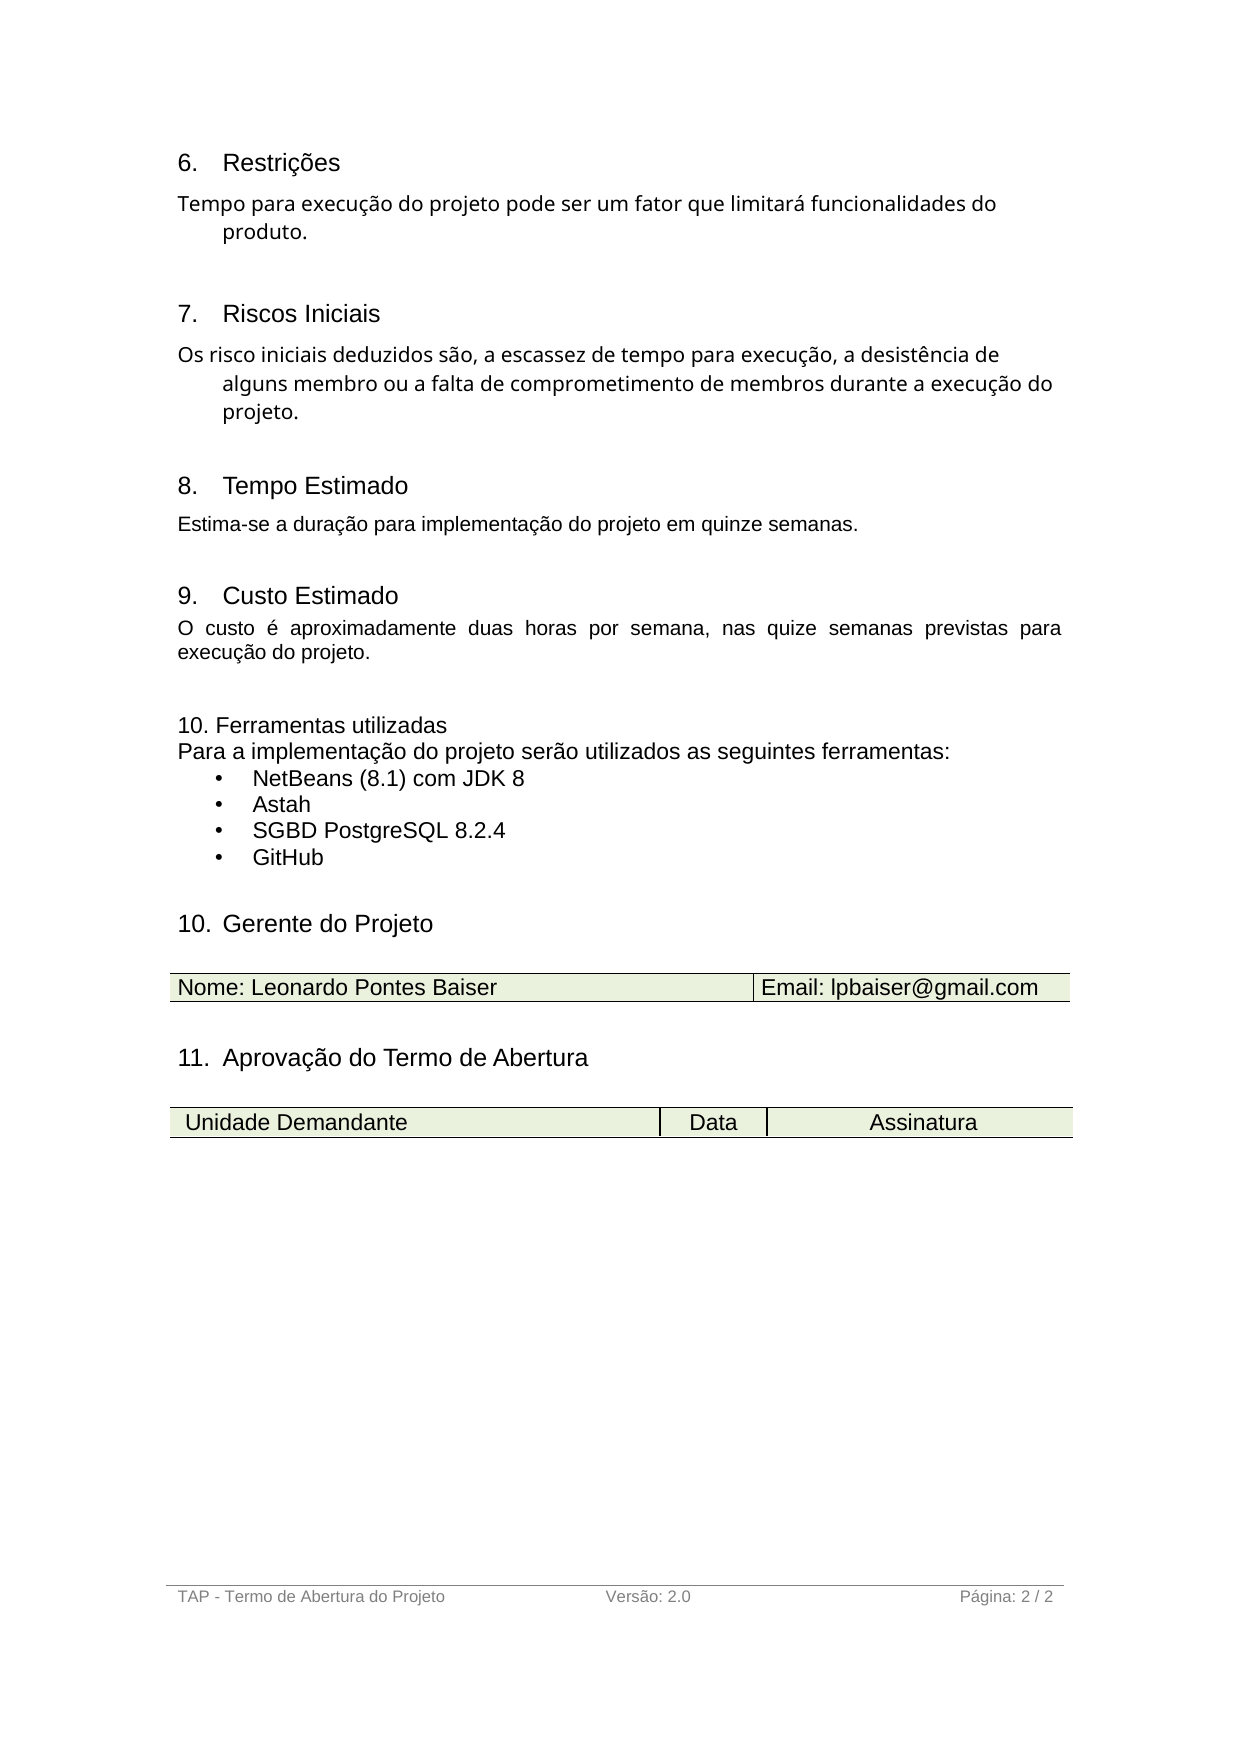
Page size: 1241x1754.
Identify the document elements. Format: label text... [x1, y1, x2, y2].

table_header Nome: Leonardo Pontes Baiser [170, 974, 753, 1001]
subtitle Custo Estimado [177, 581, 1065, 610]
table_header Email: lpbaiser@gmail.com [754, 974, 1070, 1001]
table_header Data [661, 1108, 766, 1136]
list NetBeans (8.1) com JDK 8 [215, 765, 1063, 791]
list GitHub [215, 844, 1063, 870]
subtitle Aprovação do Termo de Abertura [177, 1043, 1065, 1072]
text Tempo para execução do projeto pode ser um fator que limitará funcionalidades do produto. [177, 189, 1065, 246]
table_header Unidade Demandante [170, 1108, 659, 1136]
text 10. Ferramentas utilizadas [177, 712, 1063, 738]
text O custo é aproximadamente duas horas por semana, nas quize semanas previstas para execução do projeto. [177, 616, 1063, 664]
text Os risco iniciais deduzidos são, a escassez de tempo para execução, a desistência de alguns membro ou a falta de comprometimento de membros durante a execução do projeto. [177, 340, 1065, 426]
text Para a implementação do projeto serão utilizados as seguintes ferramentas: [177, 738, 1063, 765]
subtitle Gerente do Projeto [177, 909, 1065, 938]
subtitle Riscos Iniciais [177, 299, 1065, 328]
subtitle Tempo Estimado [177, 471, 1065, 499]
list SGBD PostgreSQL 8.2.4 [215, 817, 1063, 844]
list Astah [215, 791, 1063, 817]
subtitle Restrições [177, 148, 1065, 176]
table_header Assinatura [768, 1108, 1073, 1136]
text Estima-se a duração para implementação do projeto em quinze semanas. [177, 512, 1065, 536]
